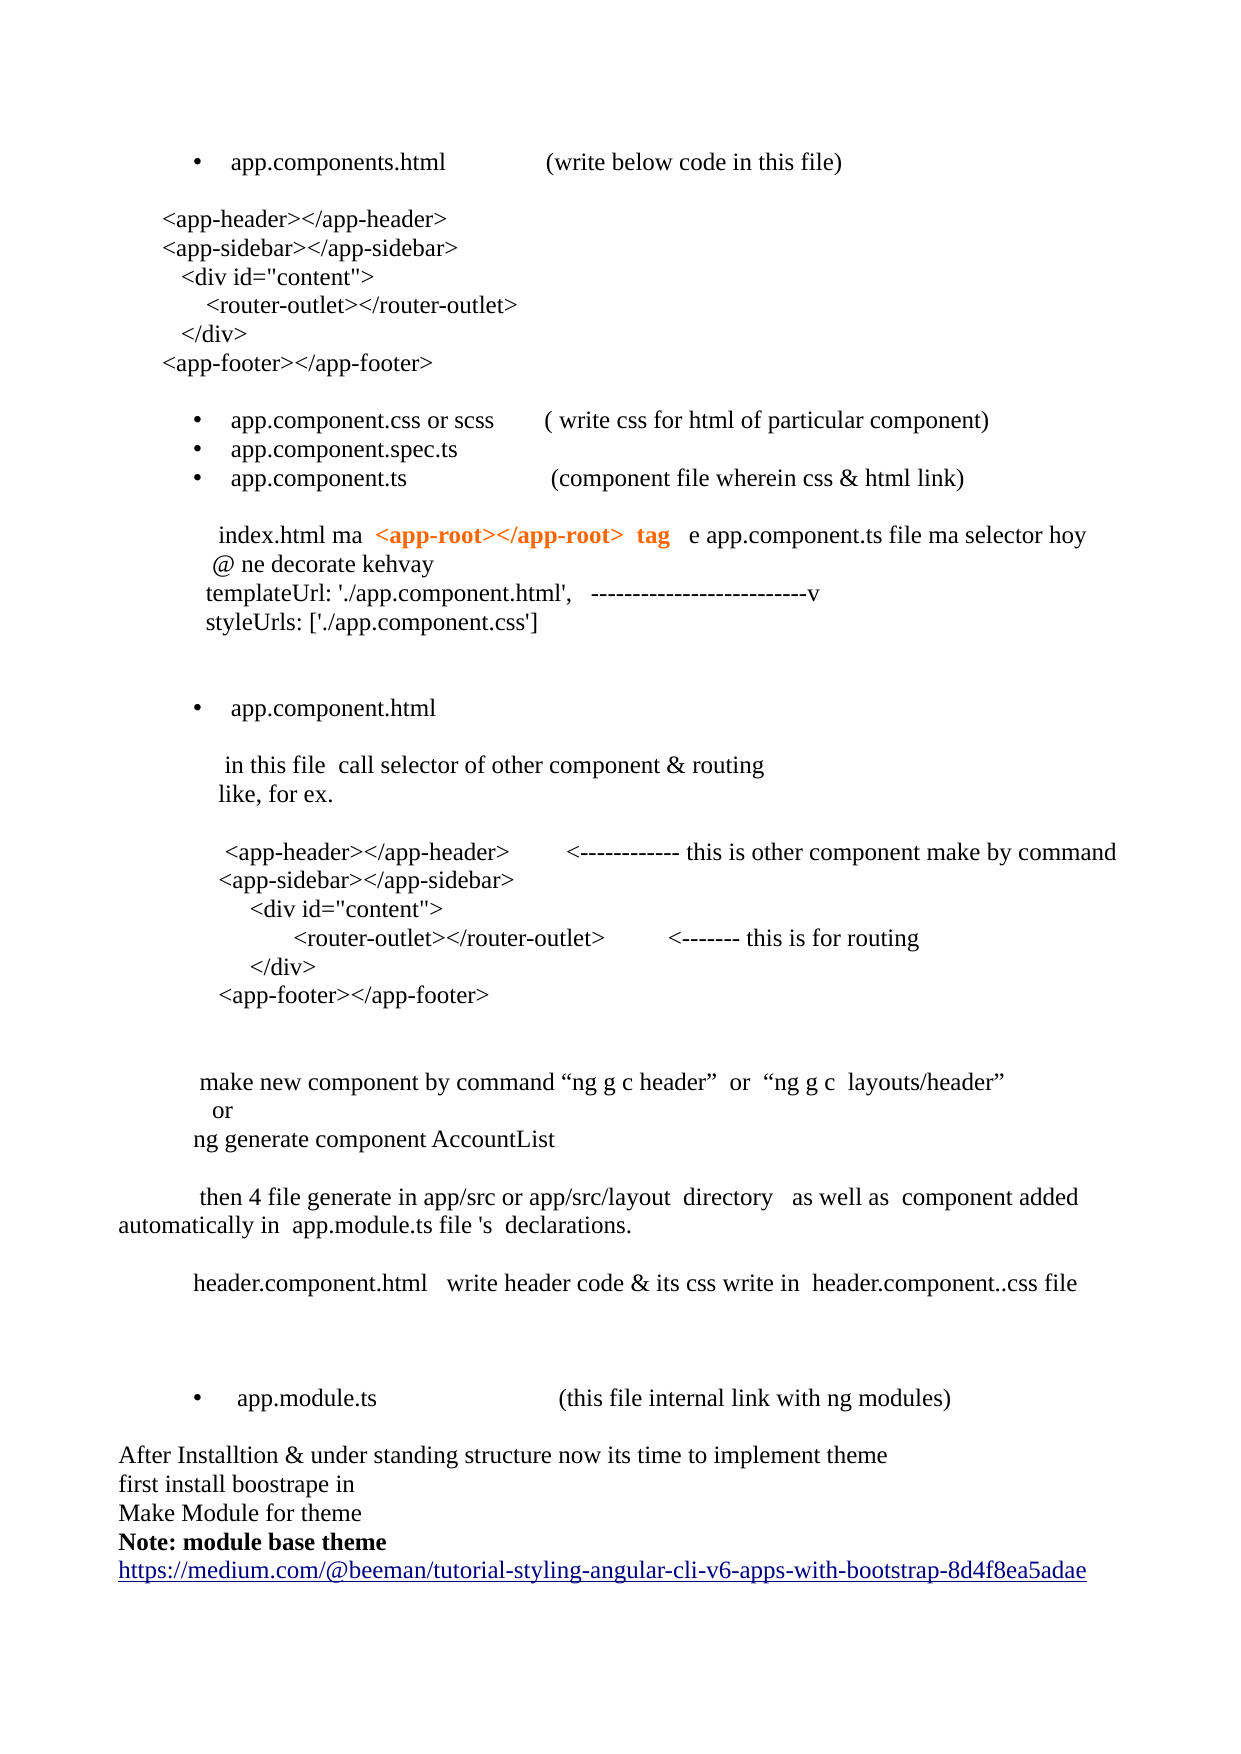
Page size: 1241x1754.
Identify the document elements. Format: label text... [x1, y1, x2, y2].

list app.component.spec.ts [193, 434, 1122, 463]
text <app-footer></app-footer> [118, 981, 1122, 1009]
text templateUrl: './app.component.html', --------------------------v [118, 578, 1122, 607]
list app.component.ts (component file wherein css & html link) [193, 463, 1122, 492]
text header.component.html write header code & its css write in header.component..css file [118, 1268, 1122, 1297]
text <router-outlet></router-outlet> <------- this is for routing [118, 923, 1122, 952]
list app.component.css or scss ( write css for html of particular component) [193, 406, 1122, 434]
text <router-outlet></router-outlet> [118, 291, 1122, 319]
text https://medium.com/@beeman/tutorial-styling-angular-cli-v6-apps-with-bootstrap-8d4f8ea5adae [118, 1556, 1122, 1584]
text Note: module base theme [118, 1527, 1122, 1556]
text After Installtion & under standing structure now its time to implement theme [118, 1441, 1122, 1469]
list app.component.html [193, 693, 1122, 722]
text make new component by command “ng g c header” or “ng g c layouts/header” [118, 1067, 1122, 1096]
text in this file call selector of other component & routing [118, 751, 1122, 779]
text index.html ma <app-root></app-root> tag e app.component.ts file ma selector hoy [118, 521, 1122, 549]
text <app-sidebar></app-sidebar> [118, 233, 1122, 262]
text <app-sidebar></app-sidebar> [118, 866, 1122, 894]
list app.components.html (write below code in this file) [193, 147, 1122, 176]
text <app-header></app-header> <------------ this is other component make by command [118, 837, 1122, 866]
text <div id="content"> [118, 894, 1122, 923]
text <app-header></app-header> [118, 204, 1122, 233]
text first install boostrape in [118, 1469, 1122, 1498]
text <app-footer></app-footer> [118, 348, 1122, 377]
text or [118, 1096, 1122, 1124]
list app.module.ts (this file internal link with ng modules) [193, 1383, 1122, 1412]
text then 4 file generate in app/src or app/src/layout directory as well as component added automatically in app.module.ts file 's declarations. [118, 1182, 1122, 1239]
text like, for ex. [118, 779, 1122, 808]
text Make Module for theme [118, 1498, 1122, 1527]
text styleUrls: ['./app.component.css'] [118, 607, 1122, 636]
text ng generate component AccountList [118, 1124, 1122, 1153]
text </div> [118, 319, 1122, 348]
text </div> [118, 952, 1122, 981]
text <div id="content"> [118, 262, 1122, 291]
text @ ne decorate kehvay [118, 549, 1122, 578]
